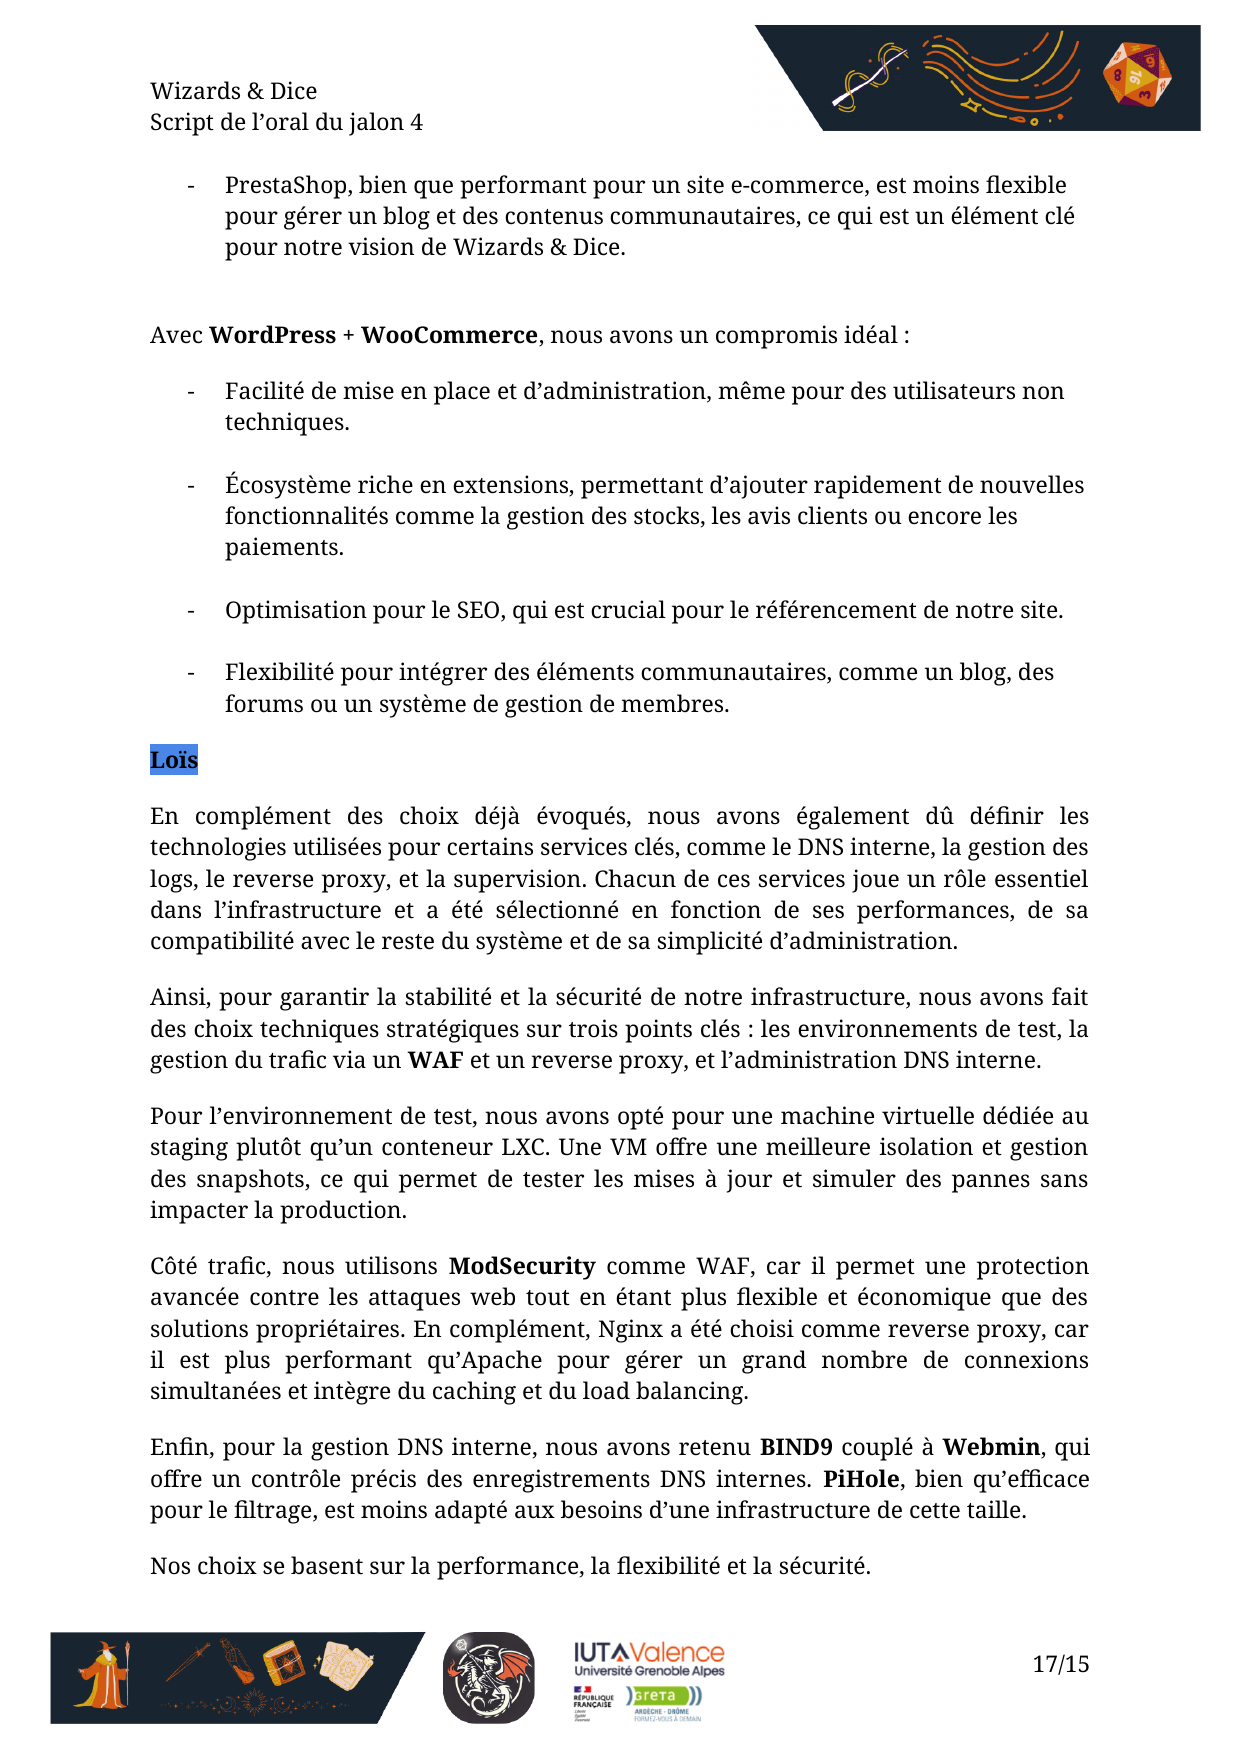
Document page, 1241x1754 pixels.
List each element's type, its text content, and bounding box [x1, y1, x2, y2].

text Pour l’environnement de test, nous avons opté pour une machine virtuelle dédiée au staging plutôt qu’un conteneur LXC. Une VM offre une meilleure isolation et gestion des snapshots, ce qui permet de tester les mises à jour et simuler des pannes sans impacter la production. [150, 1100, 1090, 1225]
text Ainsi, pour garantir la stabilité et la sécurité de notre infrastructure, nous avons fait des choix techniques stratégiques sur trois points clés : les environnements de test, la gestion du trafic via un WAF et un reverse proxy, et l’administration DNS interne. [150, 981, 1090, 1075]
text En complément des choix déjà évoqués, nous avons également dû définir les technologies utilisées pour certains services clés, comme le DNS interne, la gestion des logs, le reverse proxy, et la supervision. Chacun de ces services joue un rôle essentiel dans l’infrastructure et a été sélectionné en fonction de ses performances, de sa compatibilité avec le reste du système et de sa simplicité d’administration. [150, 800, 1090, 956]
picture [748, 25, 1214, 132]
list PrestaShop, bien que performant pour un site e-commerce, est moins flexible pour gérer un blog et des contenus communautaires, ce qui est un élément clé pour notre vision de Wizards & Dice. [187, 169, 1090, 294]
text Loïs [150, 744, 1090, 775]
list Optimisation pour le SEO, qui est crucial pour le référencement de notre site. [187, 594, 1090, 656]
list Flexibilité pour intégrer des éléments communautaires, comme un blog, des forums ou un système de gestion de membres. [187, 656, 1090, 719]
list Facilité de mise en place et d’administration, même pour des utilisateurs non techniques. [187, 375, 1090, 469]
text Côté trafic, nous utilisons ModSecurity comme WAF, car il permet une protection avancée contre les attaques web tout en étant plus flexible et économique que des solutions propriétaires. En complément, Nginx a été choisi comme reverse proxy, car il est plus performant qu’Apache pour gérer un grand nombre de connexions simultanées et intègre du caching et du load balancing. [150, 1250, 1090, 1406]
list Écosystème riche en extensions, permettant d’ajouter rapidement de nouvelles fonctionnalités comme la gestion des stocks, les avis clients ou encore les paiements. [187, 469, 1090, 594]
text Enfin, pour la gestion DNS interne, nous avons retenu BIND9 couplé à Webmin, qui offre un contrôle précis des enregistrements DNS internes. PiHole, bien qu’efficace pour le filtrage, est moins adapté aux besoins d’une infrastructure de cette taille. [150, 1431, 1090, 1525]
text Avec WordPress + WooCommerce, nous avons un compromis idéal : [150, 319, 1090, 350]
picture [42, 1628, 749, 1733]
text Nos choix se basent sur la performance, la flexibilité et la sécurité. [150, 1550, 1090, 1581]
